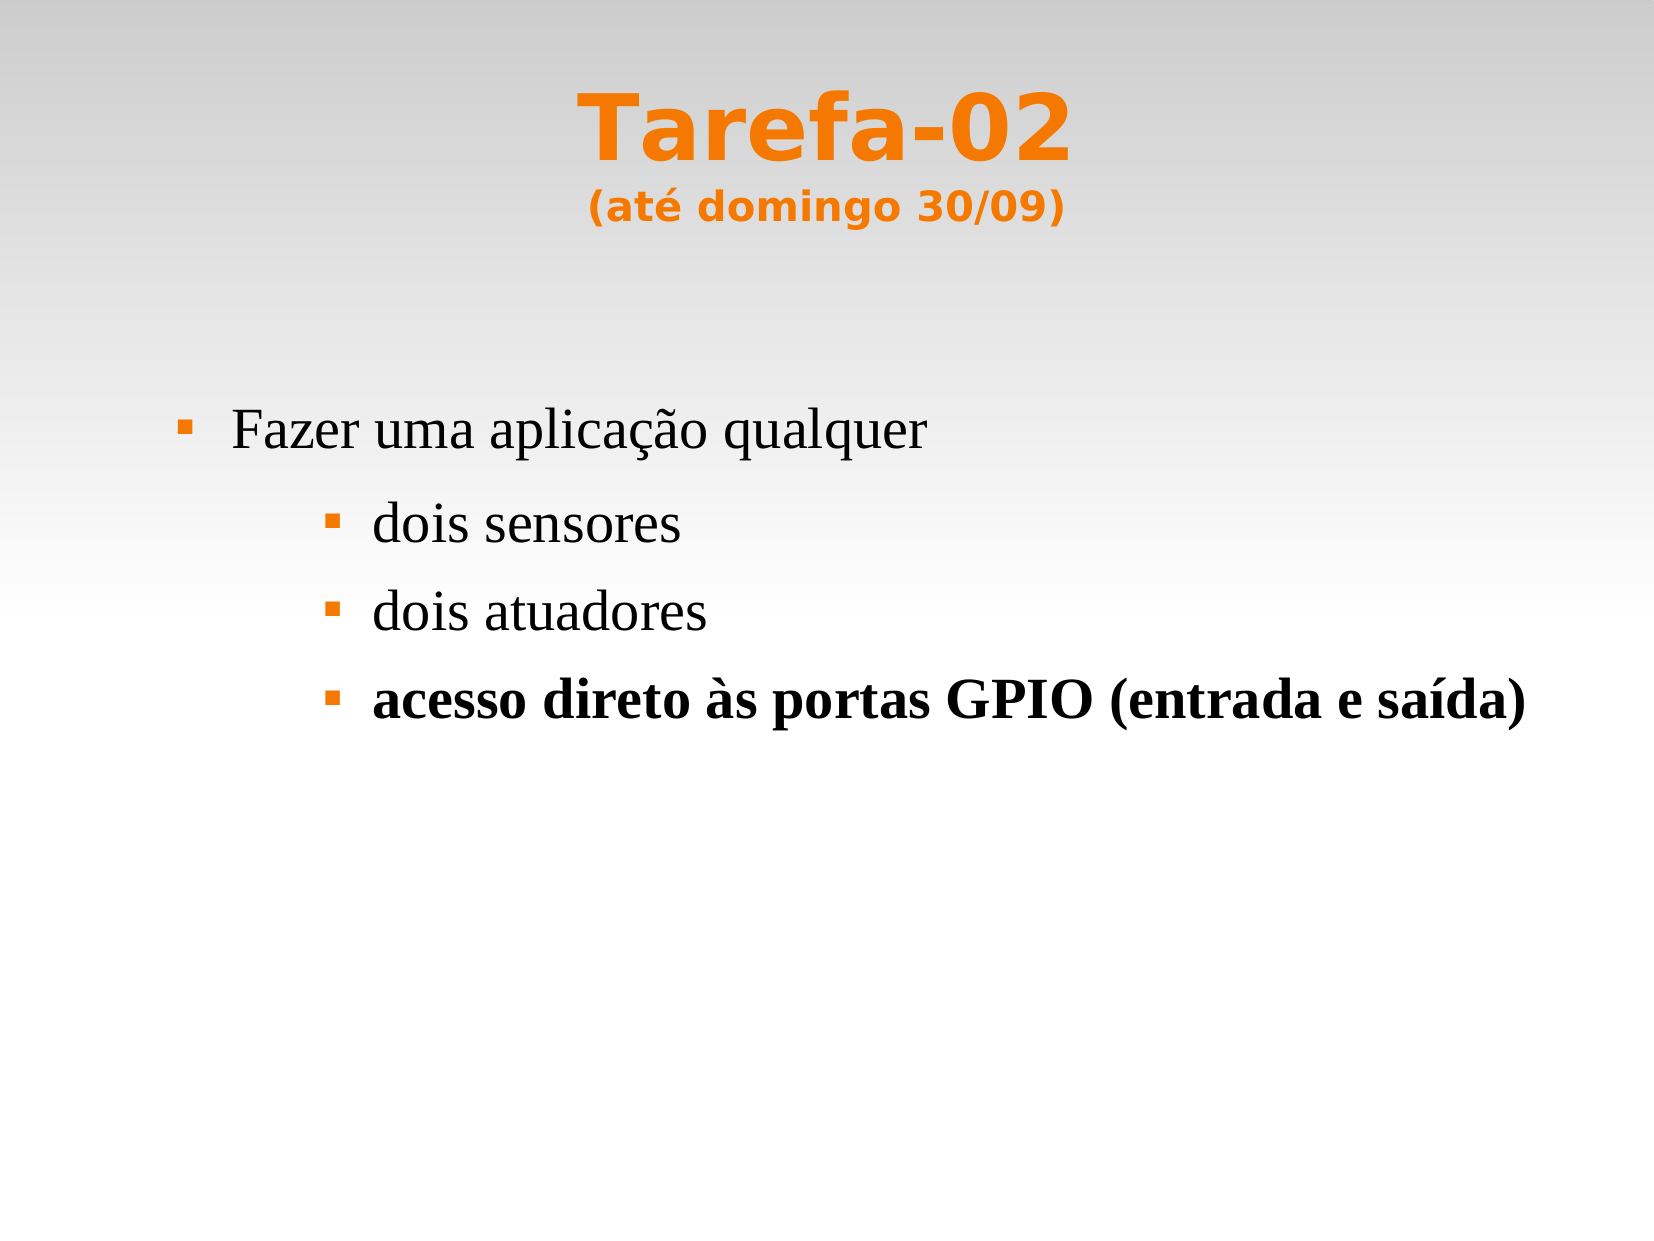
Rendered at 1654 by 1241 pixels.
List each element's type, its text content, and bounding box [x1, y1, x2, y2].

list Fazer uma aplicação qualquer dois sensores dois atuadores acesso direto às portas GPIO (entrada e saída) [89, 302, 1576, 1121]
title Tarefa-02 (até domingo 30/09) [82, 49, 1571, 257]
